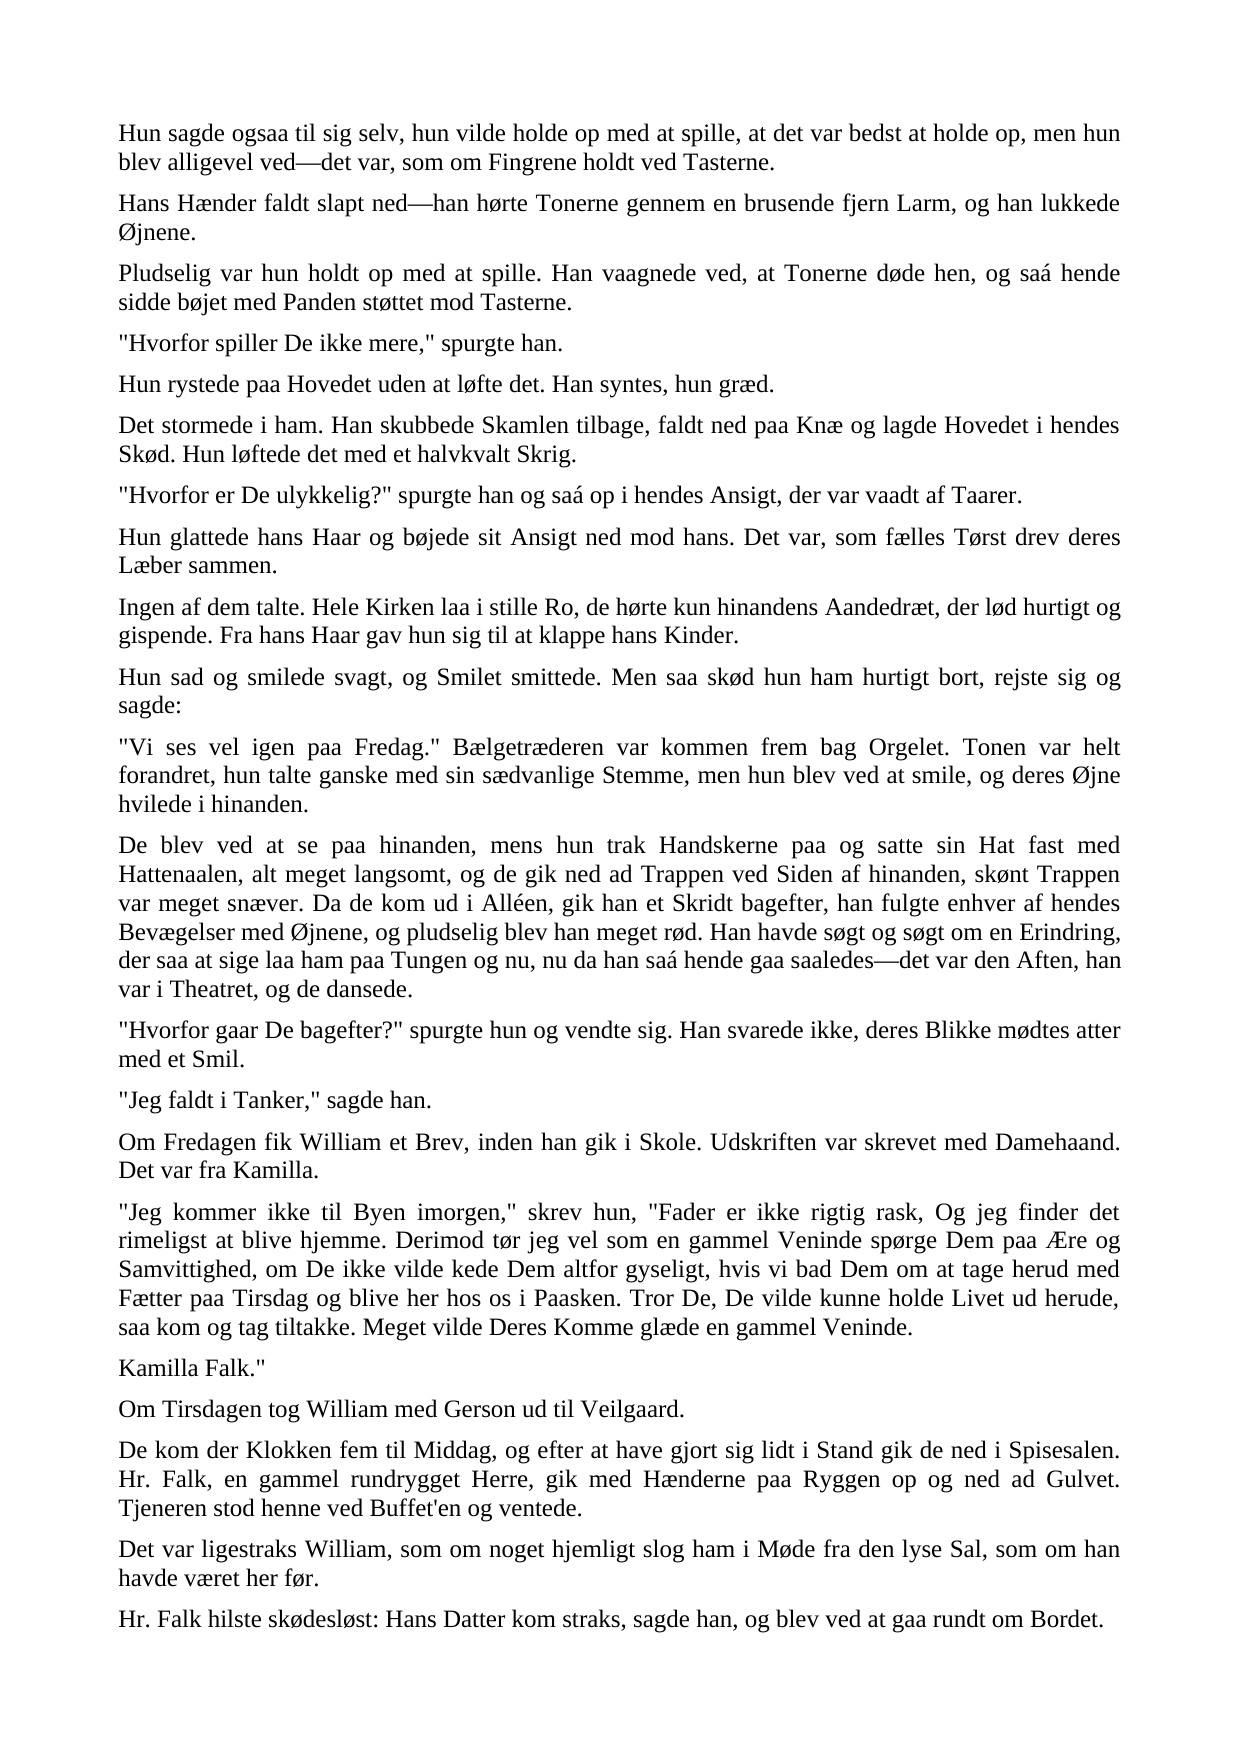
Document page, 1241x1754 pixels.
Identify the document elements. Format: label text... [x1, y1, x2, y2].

text Det var ligestraks William, som om noget hjemligt slog ham i Møde fra den lyse Sal, som om han havde været her før. [118, 1534, 1122, 1592]
text Hr. Falk hilste skødesløst: Hans Datter kom straks, sagde han, og blev ved at gaa rundt om Bordet. [118, 1604, 1122, 1633]
text Om Fredagen fik William et Brev, inden han gik i Skole. Udskriften var skrevet med Damehaand. Det var fra Kamilla. [118, 1127, 1122, 1184]
text "Hvorfor gaar De bagefter?" spurgte hun og vendte sig. Han svarede ikke, deres Blikke mødtes atter med et Smil. [118, 1016, 1122, 1073]
text "Hvorfor er De ulykkelig?" spurgte han og saá op i hendes Ansigt, der var vaadt af Taarer. [118, 481, 1122, 509]
text Ingen af dem talte. Hele Kirken laa i stille Ro, de hørte kun hinandens Aandedræt, der lød hurtigt og gispende. Fra hans Haar gav hun sig til at klappe hans Kinder. [118, 592, 1122, 649]
text Hun glattede hans Haar og bøjede sit Ansigt ned mod hans. Det var, som fælles Tørst drev deres Læber sammen. [118, 522, 1122, 579]
text "Vi ses vel igen paa Fredag." Bælgetræderen var kommen frem bag Orgelet. Tonen var helt forandret, hun talte ganske med sin sædvanlige Stemme, men hun blev ved at smile, og deres Øjne hvilede i hinanden. [118, 732, 1122, 818]
text Pludselig var hun holdt op med at spille. Han vaagnede ved, at Tonerne døde hen, og saá hende sidde bøjet med Panden støttet mod Tasterne. [118, 258, 1122, 316]
text De blev ved at se paa hinanden, mens hun trak Handskerne paa og satte sin Hat fast med Hattenaalen, alt meget langsomt, og de gik ned ad Trappen ved Siden af hinanden, skønt Trappen var meget snæver. Da de kom ud i Alléen, gik han et Skridt bagefter, han fulgte enhver af hendes Bevægelser med Øjnene, og pludselig blev han meget rød. Han havde søgt og søgt om en Erindring, der saa at sige laa ham paa Tungen og nu, nu da han saá hende gaa saaledes—det var den Aften, han var i Theatret, og de dansede. [118, 831, 1122, 1003]
text Hans Hænder faldt slapt ned—han hørte Tonerne gennem en brusende fjern Larm, og han lukkede Øjnene. [118, 188, 1122, 246]
text Om Tirsdagen tog William med Gerson ud til Veilgaard. [118, 1394, 1122, 1423]
text "Jeg faldt i Tanker," sagde han. [118, 1086, 1122, 1114]
text "Jeg kommer ikke til Byen imorgen," skrev hun, "Fader er ikke rigtig rask, Og jeg finder det rimeligst at blive hjemme. Derimod tør jeg vel som en gammel Veninde spørge Dem paa Ære og Samvittighed, om De ikke vilde kede Dem altfor gyseligt, hvis vi bad Dem om at tage herud med Fætter paa Tirsdag og blive her hos os i Paasken. Tror De, De vilde kunne holde Livet ud herude, saa kom og tag tiltakke. Meget vilde Deres Komme glæde en gammel Veninde. [118, 1197, 1122, 1341]
text Hun sagde ogsaa til sig selv, hun vilde holde op med at spille, at det var bedst at holde op, men hun blev alligevel ved—det var, som om Fingrene holdt ved Tasterne. [118, 118, 1122, 176]
text De kom der Klokken fem til Middag, og efter at have gjort sig lidt i Stand gik de ned i Spisesalen. Hr. Falk, en gammel rundrygget Herre, gik med Hænderne paa Ryggen op og ned ad Gulvet. Tjeneren stod henne ved Buffet'en og ventede. [118, 1436, 1122, 1522]
text "Hvorfor spiller De ikke mere," spurgte han. [118, 328, 1122, 357]
text Hun rystede paa Hovedet uden at løfte det. Han syntes, hun græd. [118, 369, 1122, 398]
text Det stormede i ham. Han skubbede Skamlen tilbage, faldt ned paa Knæ og lagde Hovedet i hendes Skød. Hun løftede det med et halvkvalt Skrig. [118, 411, 1122, 468]
text Kamilla Falk." [118, 1353, 1122, 1382]
text Hun sad og smilede svagt, og Smilet smittede. Men saa skød hun ham hurtigt bort, rejste sig og sagde: [118, 662, 1122, 719]
